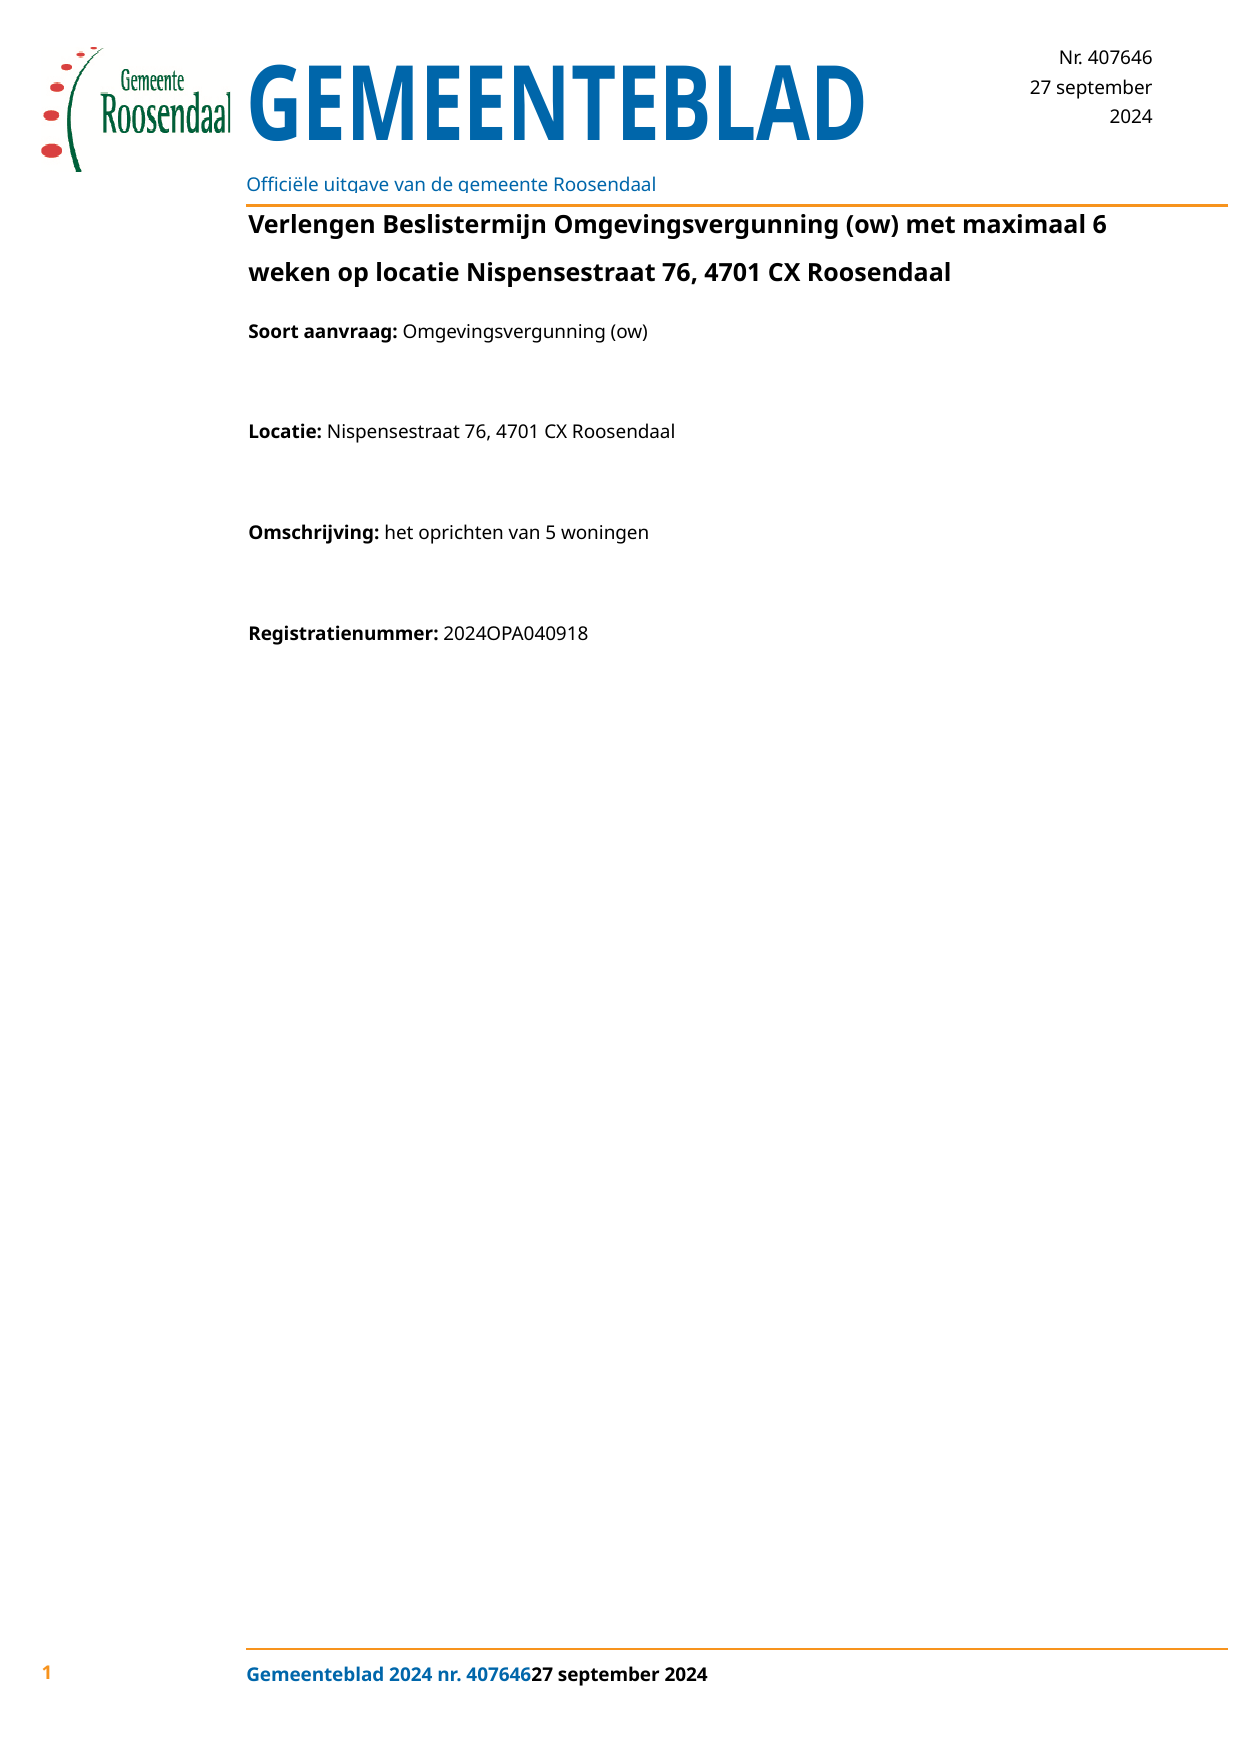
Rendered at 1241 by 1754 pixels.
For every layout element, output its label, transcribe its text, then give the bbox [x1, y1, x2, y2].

text Locatie: Nispensestraat 76, 4701 CX Roosendaal [248, 419, 1152, 444]
text Omschrijving: het oprichten van 5 woningen [248, 519, 1152, 545]
picture [41, 47, 231, 172]
text Registratienummer: 2024OPA040918 [248, 620, 1152, 646]
text Soort aanvraag: Omgevingsvergunning (ow) [248, 318, 1152, 344]
text Verlengen Beslistermijn Omgevingsvergunning (ow) met maximaal 6 weken op locatie Nispensestraat 76, 4701 CX Roosendaal [248, 207, 1152, 288]
